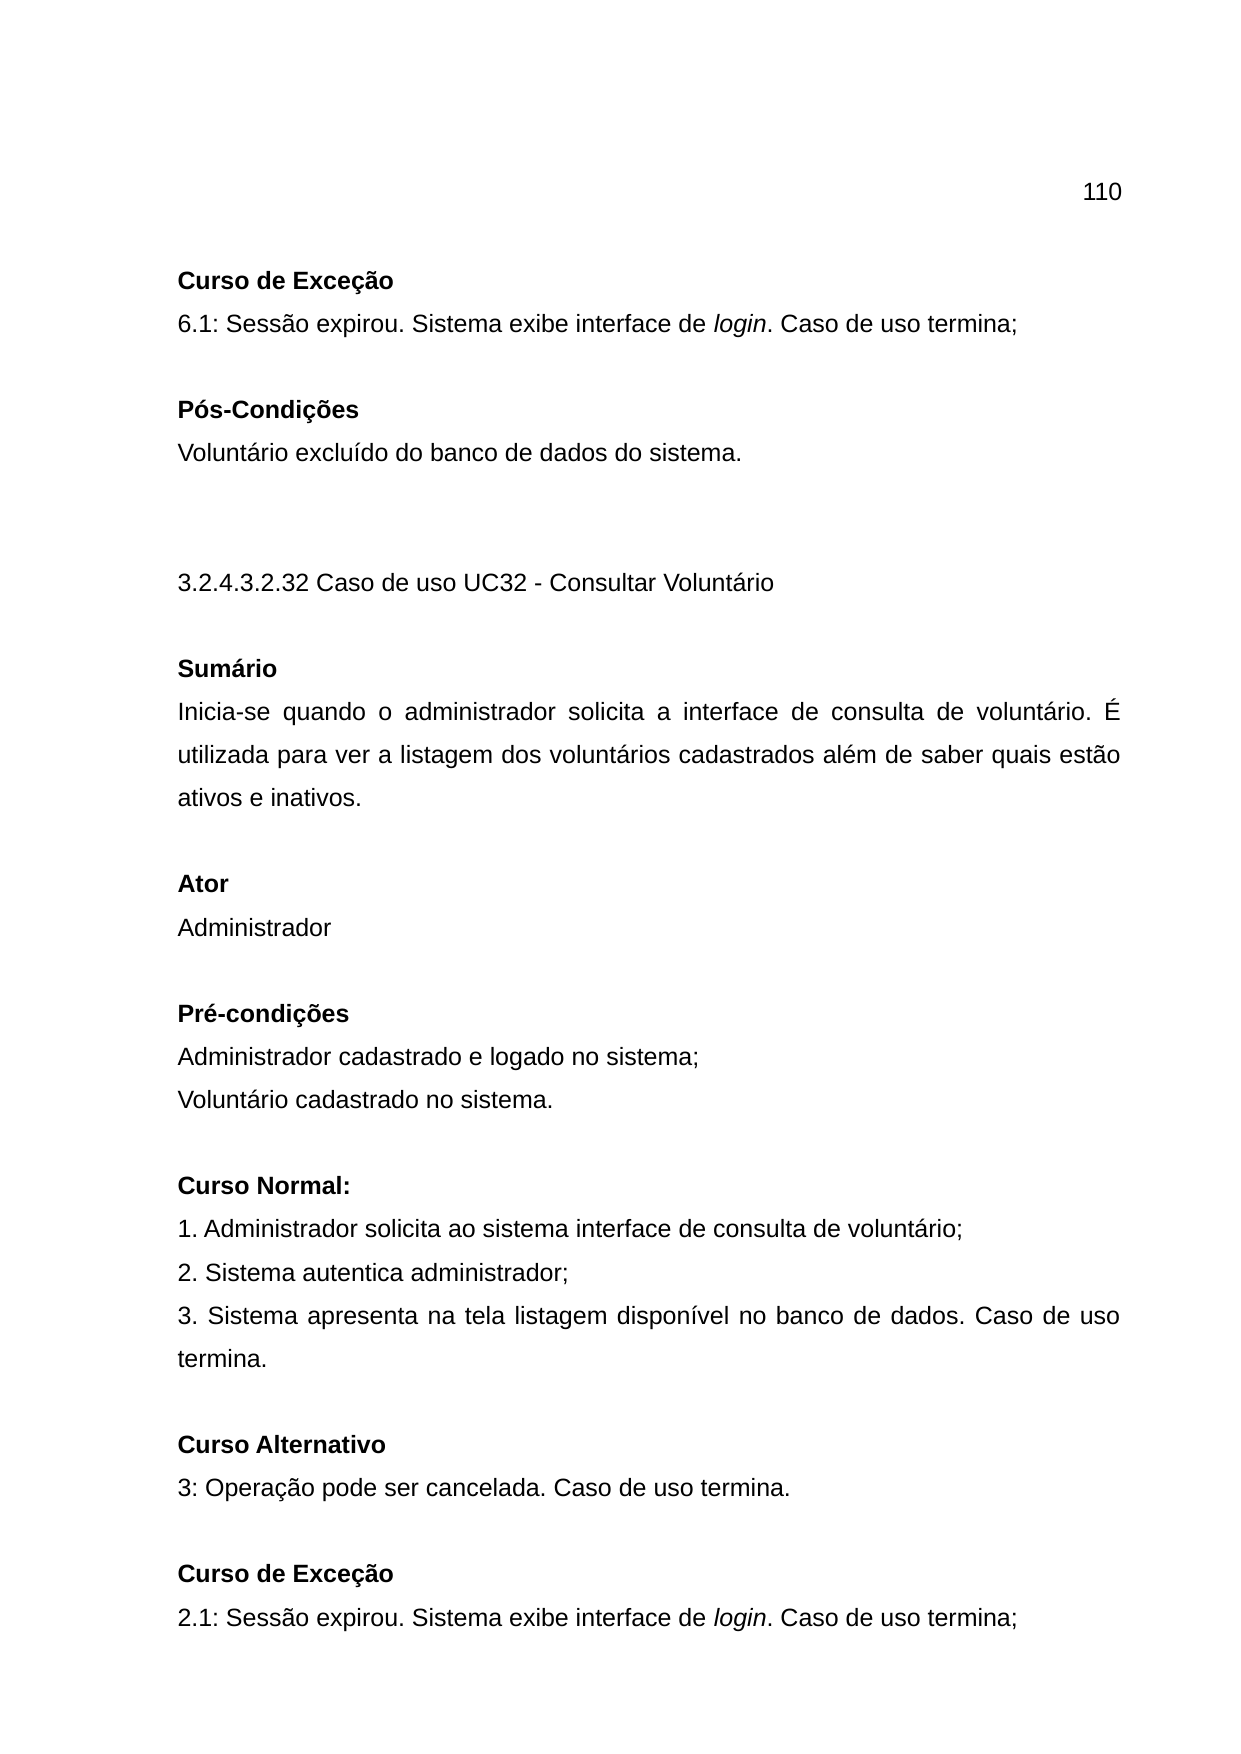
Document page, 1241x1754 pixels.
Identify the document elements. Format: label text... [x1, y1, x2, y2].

text Voluntário cadastrado no sistema. [177, 1085, 1122, 1114]
text 3: Operação pode ser cancelada. Caso de uso termina. [177, 1473, 1122, 1502]
text Pós-Condições [177, 395, 1122, 424]
text Voluntário excluído do banco de dados do sistema. [177, 438, 1122, 467]
text Curso Normal: [177, 1171, 1122, 1200]
text 2.1: Sessão expirou. Sistema exibe interface de login. Caso de uso termina; [177, 1603, 1122, 1631]
text Inicia-se quando o administrador solicita a interface de consulta de voluntário. É utilizada para ver a listagem dos voluntários cadastrados além de saber quais estão ativos e inativos. [177, 697, 1122, 812]
text Ator [177, 869, 1122, 898]
text 1. Administrador solicita ao sistema interface de consulta de voluntário; [177, 1214, 1122, 1243]
text 6.1: Sessão expirou. Sistema exibe interface de login. Caso de uso termina; [177, 309, 1122, 338]
text 3. Sistema apresenta na tela listagem disponível no banco de dados. Caso de uso termina. [177, 1301, 1122, 1373]
text Curso de Exceção [177, 1559, 1122, 1588]
text Curso Alternativo [177, 1430, 1122, 1459]
text Curso de Exceção [177, 266, 1122, 294]
text Administrador [177, 913, 1122, 941]
text 2. Sistema autentica administrador; [177, 1258, 1122, 1286]
text 3.2.4.3.2.32 Caso de uso UC32 - Consultar Voluntário [177, 568, 1122, 596]
text Administrador cadastrado e logado no sistema; [177, 1042, 1122, 1071]
text Pré-condições [177, 999, 1122, 1028]
text Sumário [177, 654, 1122, 683]
